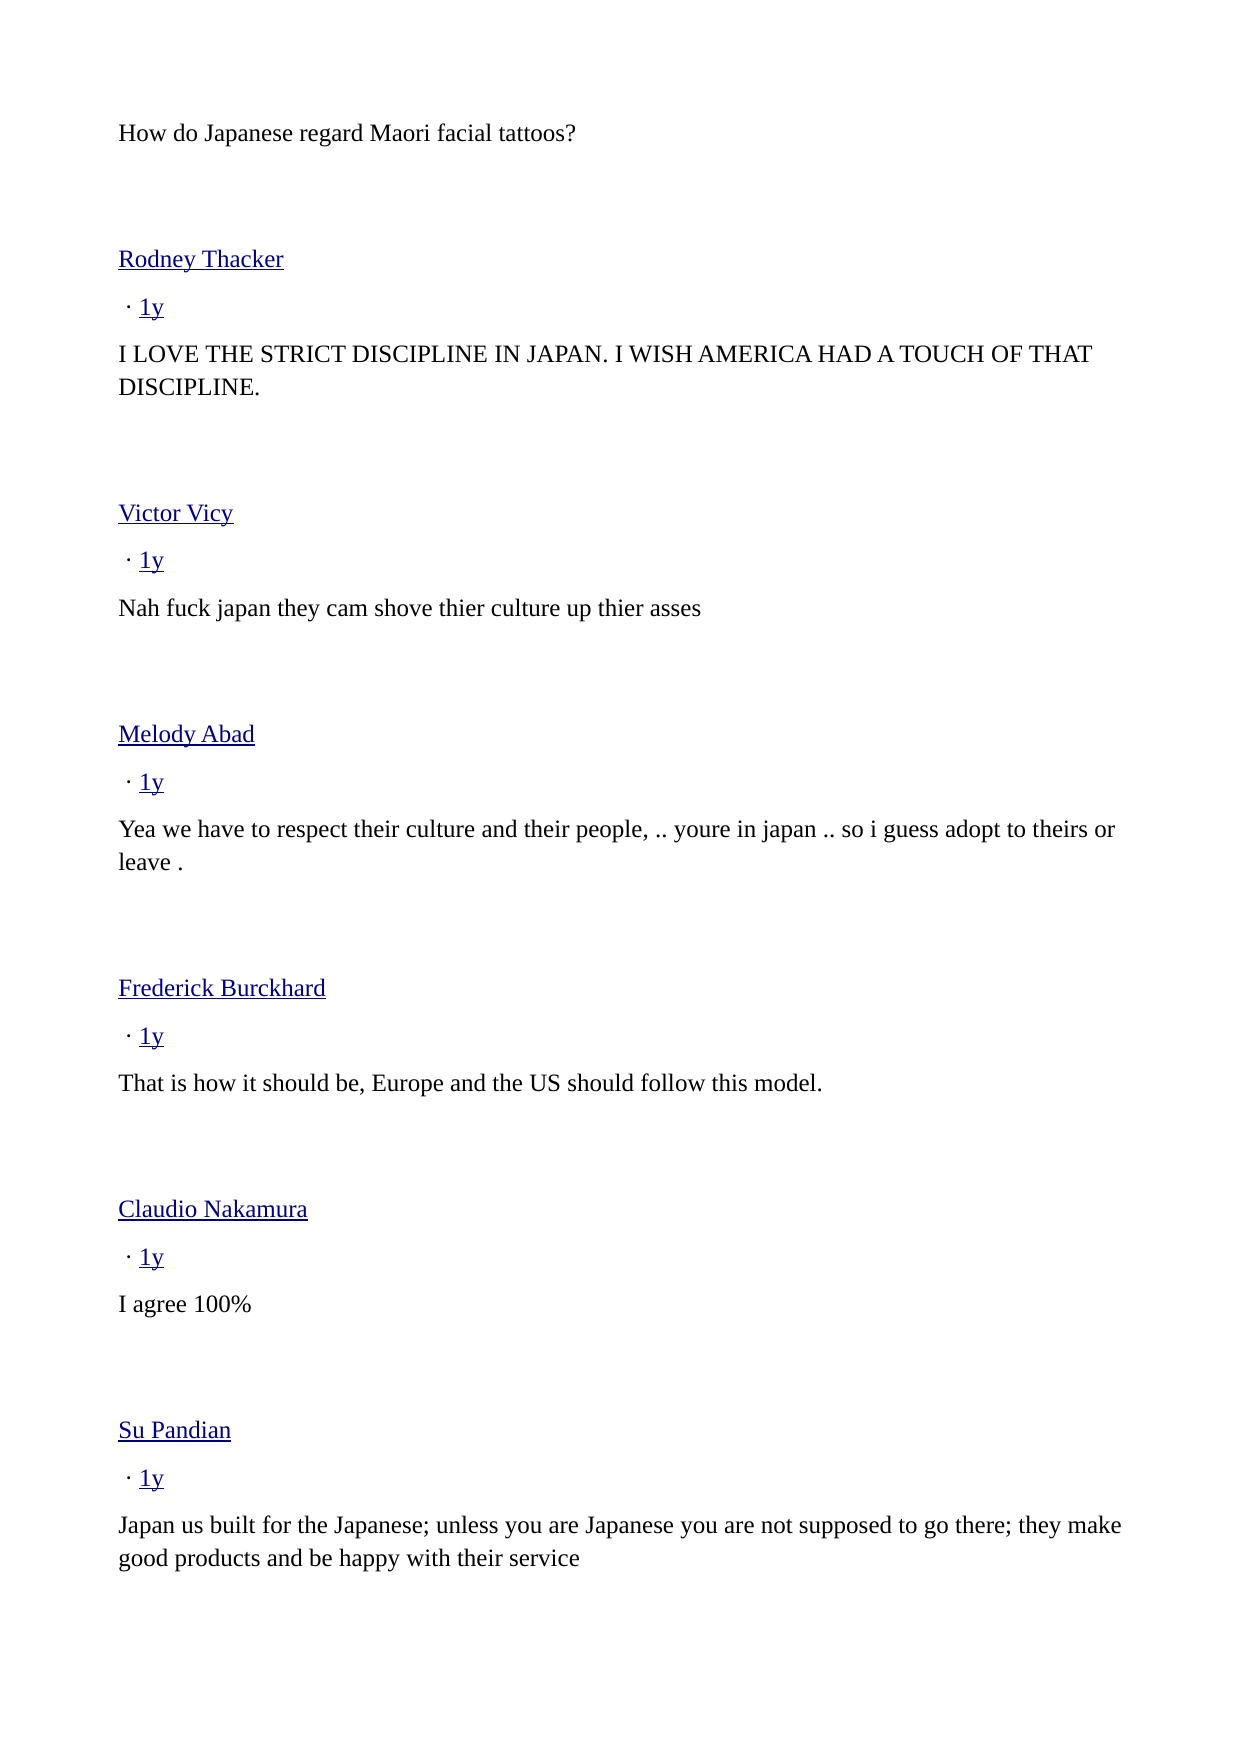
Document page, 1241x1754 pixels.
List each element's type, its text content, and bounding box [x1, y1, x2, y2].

text I LOVE THE STRICT DISCIPLINE IN JAPAN. I WISH AMERICA HAD A TOUCH OF THAT DISCIPLINE. [118, 339, 1122, 401]
text Japan us built for the Japanese; unless you are Japanese you are not supposed to go there; they make good products and be happy with their service [118, 1510, 1122, 1572]
text · 1y [118, 292, 1122, 320]
text · 1y [118, 1242, 1122, 1271]
text That is how it should be, Europe and the US should follow this model. [118, 1068, 1122, 1097]
text · 1y [118, 767, 1122, 795]
text Claudio Nakamura [118, 1194, 1122, 1223]
text Melody Abad [118, 719, 1122, 748]
text · 1y [118, 1021, 1122, 1049]
text · 1y [118, 1463, 1122, 1492]
text Yea we have to respect their culture and their people, .. youre in japan .. so i guess adopt to theirs or leave . [118, 814, 1122, 876]
text I agree 100% [118, 1289, 1122, 1318]
text Su Pandian [118, 1415, 1122, 1444]
text How do Japanese regard Maori facial tattoos? [118, 118, 1122, 147]
text Victor Vicy [118, 498, 1122, 527]
text Rodney Thacker [118, 244, 1122, 273]
text Frederick Burckhard [118, 973, 1122, 1002]
text Nah fuck japan they cam shove thier culture up thier asses [118, 593, 1122, 622]
text · 1y [118, 546, 1122, 574]
